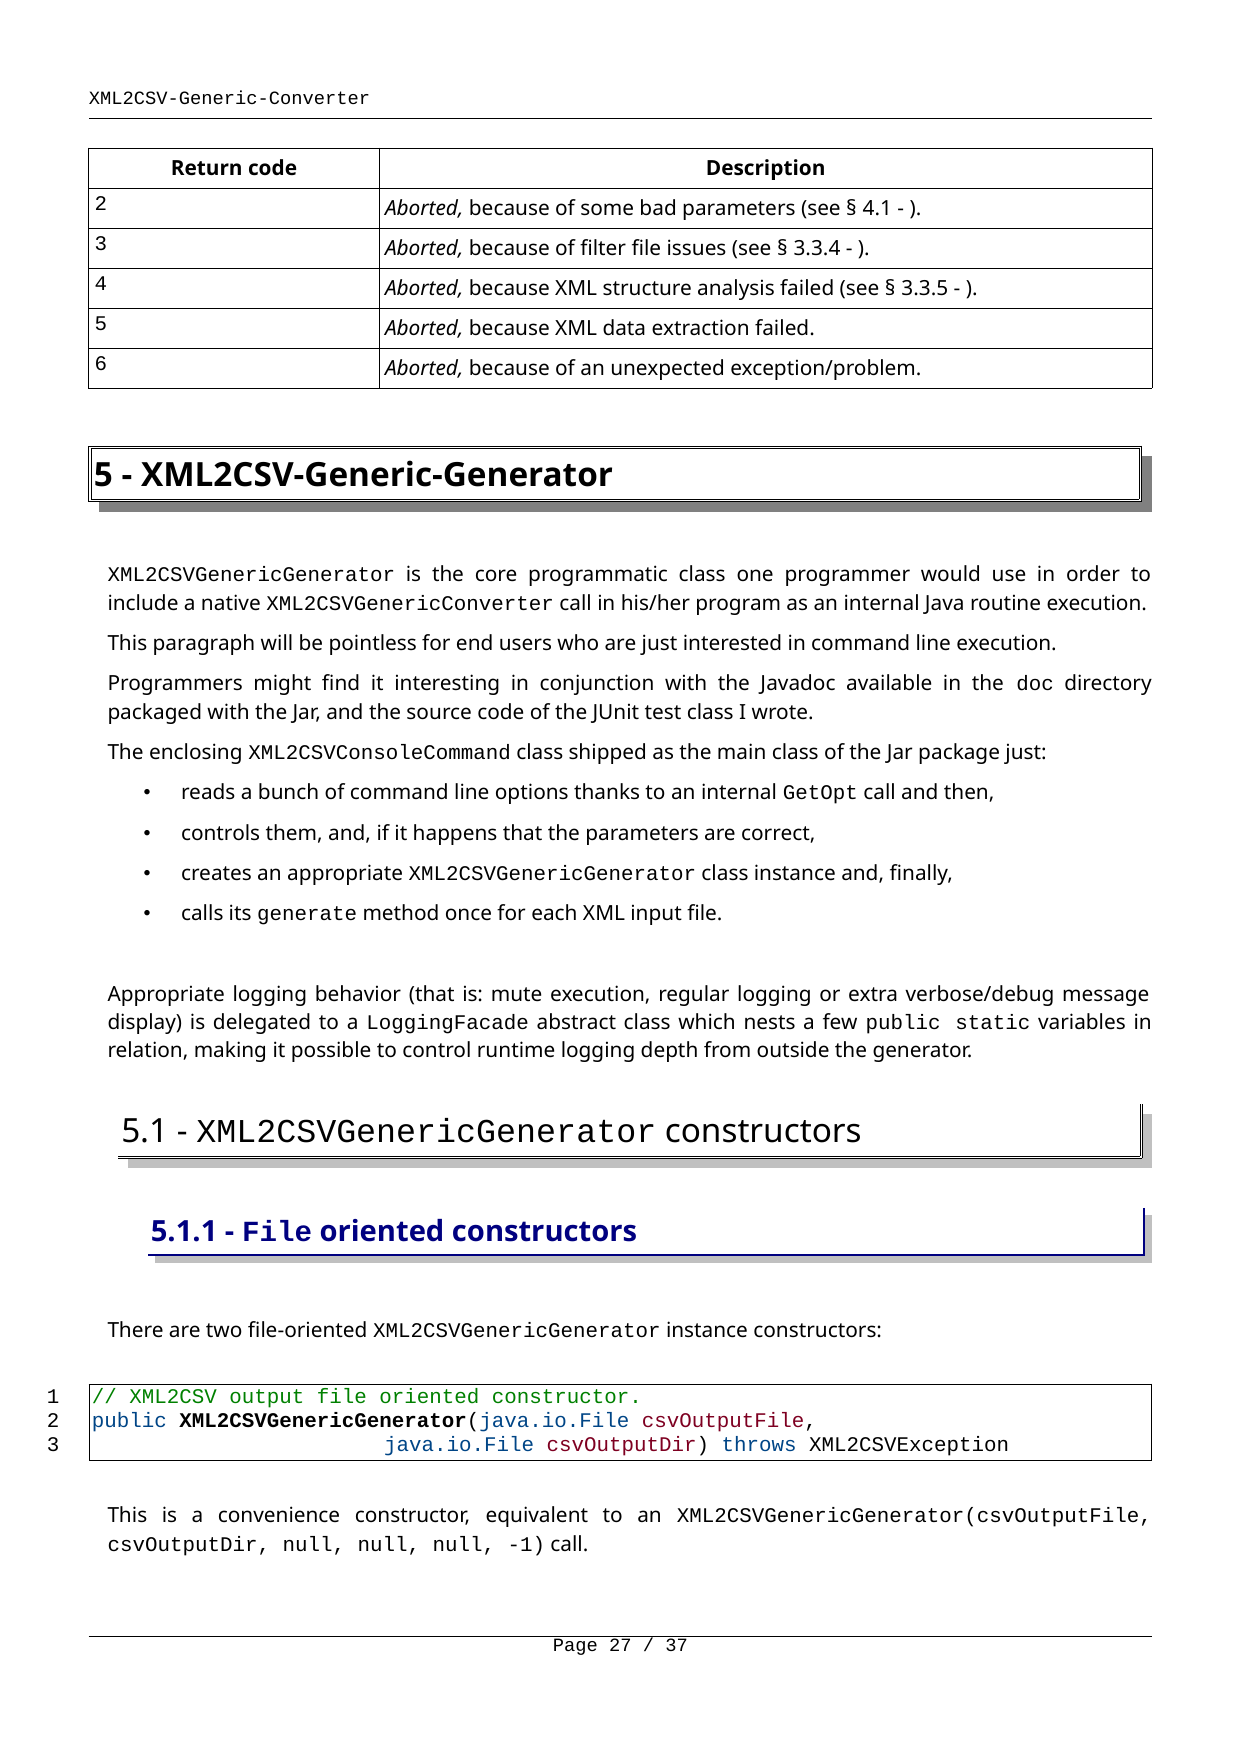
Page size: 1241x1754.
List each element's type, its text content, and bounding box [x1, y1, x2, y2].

table_cell 6 [89, 349, 379, 387]
table_cell 5 [89, 309, 379, 347]
list creates an appropriate XML2CSVGenericGenerator class instance and, finally, [143, 858, 1152, 886]
table_cell Aborted, because XML structure analysis failed (see § 3.3.5 - ). [380, 269, 1152, 307]
text public XML2CSVGenericGenerator(java.io.File csvOutputFile, [90, 1407, 1151, 1431]
table_cell 2 [89, 189, 379, 227]
text // XML2CSV output file oriented constructor. [90, 1385, 1151, 1407]
text Appropriate logging behavior (that is: mute execution, regular logging or extra verbose/debug message display) is delegated to a LoggingFacade abstract class which nests a few public static variables in relation, making it possible to control runtime logging depth from outside the generator. [107, 979, 1152, 1064]
text XML2CSVGenericGenerator is the core programmatic class one programmer would use in order to include a native XML2CSVGenericConverter call in his/her program as an internal Java routine execution. [107, 559, 1152, 616]
subtitle XML2CSVGenericGenerator constructors [118, 1104, 1142, 1158]
text This paragraph will be pointless for end users who are just interested in command line execution. [107, 628, 1152, 656]
text Programmers might find it interesting in conjunction with the Javadoc available in the doc directory packaged with the Jar, and the source code of the JUnit test class I wrote. [107, 668, 1152, 725]
list reads a bunch of command line options thanks to an internal GetOpt call and then, [143, 777, 1152, 806]
list controls them, and, if it happens that the parameters are correct, [143, 818, 1152, 846]
subtitle XML2CSV-Generic-Generator [89, 447, 1141, 501]
table_cell 3 [89, 229, 379, 267]
list calls its generate method once for each XML input file. [143, 898, 1152, 927]
table_cell 4 [89, 269, 379, 307]
table_cell Aborted, because XML data extraction failed. [380, 309, 1152, 347]
table_cell Aborted, because of an unexpected exception/problem. [380, 349, 1152, 387]
text java.io.File csvOutputDir) throws XML2CSVException [90, 1431, 1151, 1460]
table_cell Aborted, because of filter file issues (see § 3.3.4 - ). [380, 229, 1152, 267]
table_header Return code [89, 149, 379, 187]
subtitle File oriented constructors [148, 1208, 1143, 1254]
text The enclosing XML2CSVConsoleCommand class shipped as the main class of the Jar package just: [107, 737, 1152, 766]
table_header Description [380, 149, 1152, 187]
table_cell Aborted, because of some bad parameters (see § 4.1 - ). [380, 189, 1152, 227]
text This is a convenience constructor, equivalent to an XML2CSVGenericGenerator(csvOutputFile, csvOutputDir, null, null, null, -1) call. [107, 1501, 1152, 1558]
text There are two file-oriented XML2CSVGenericGenerator instance constructors: [107, 1315, 1152, 1343]
